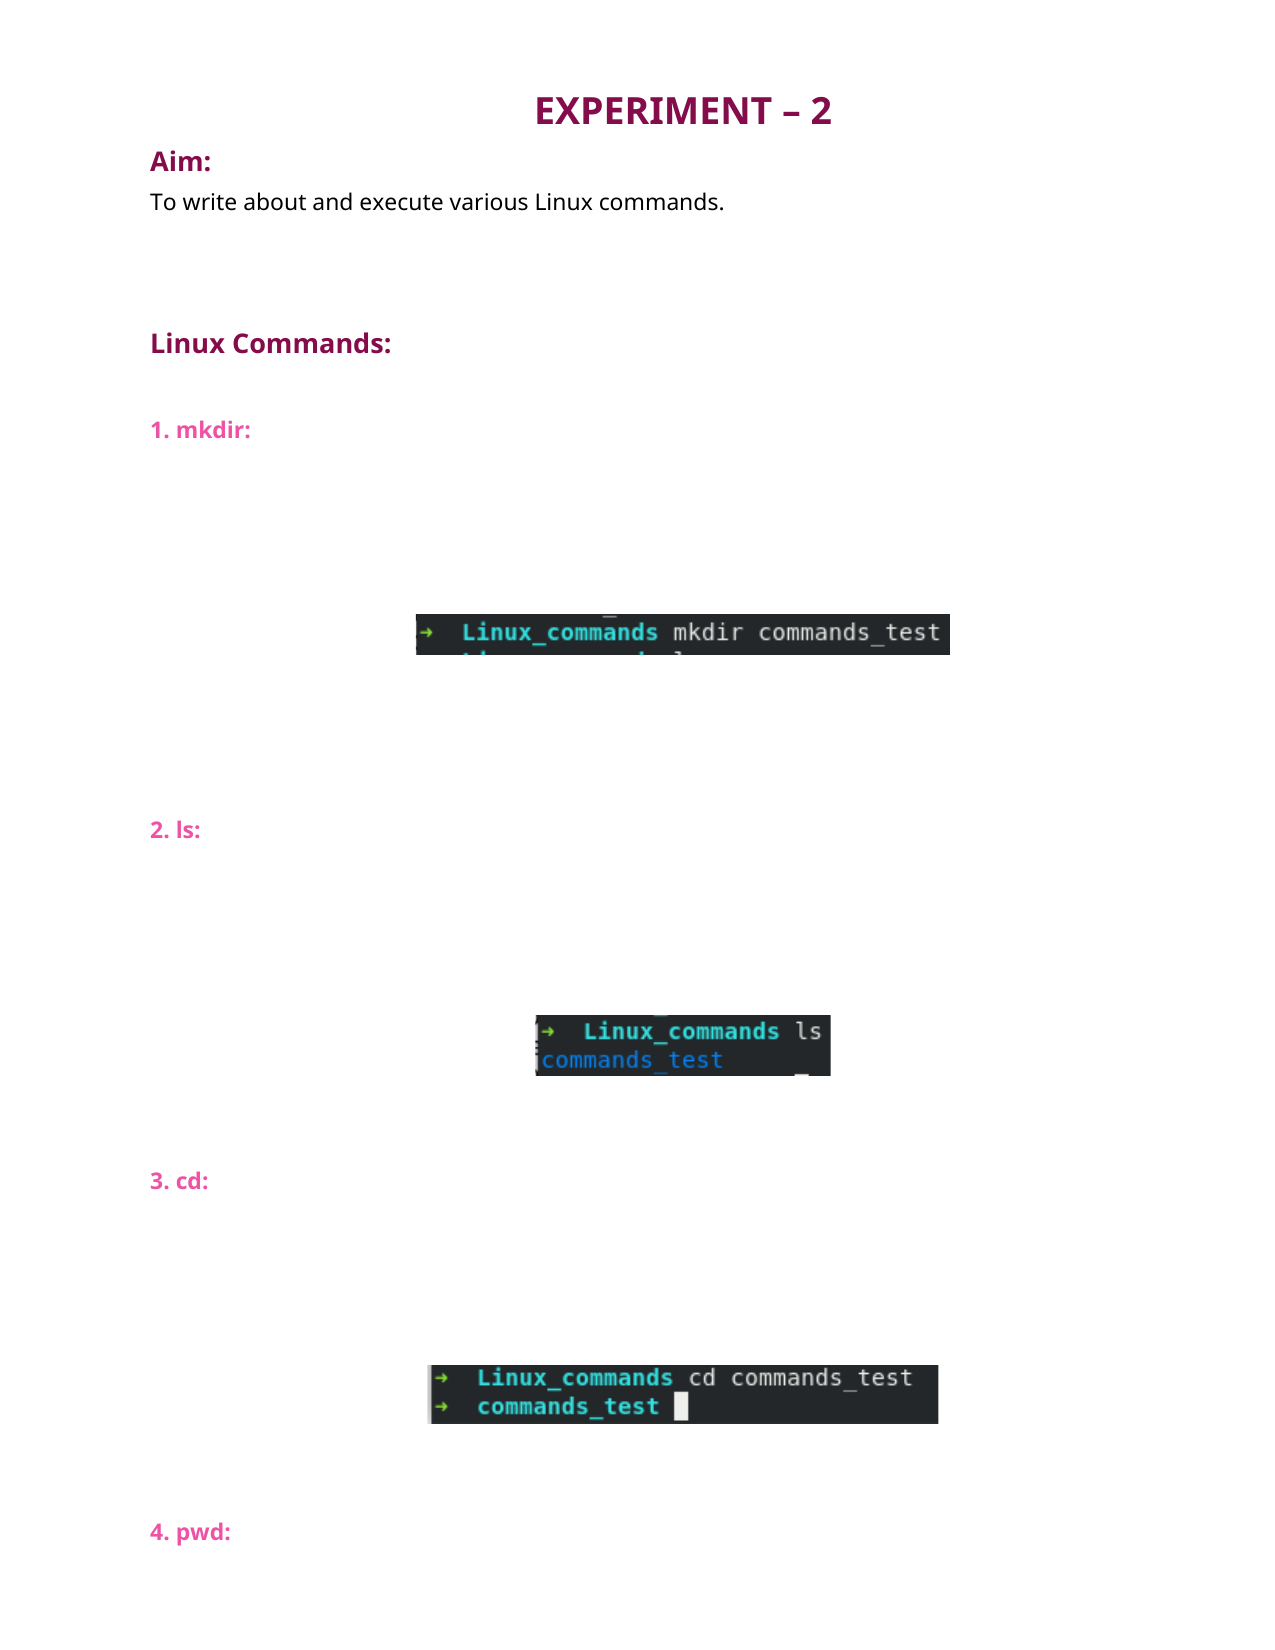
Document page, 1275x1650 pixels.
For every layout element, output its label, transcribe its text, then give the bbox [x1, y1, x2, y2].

subtitle Linux Commands: [150, 324, 1216, 361]
text 2. ls: [150, 814, 1216, 846]
text 1. mkdir: [150, 414, 1216, 445]
text 3. cd: [150, 1165, 1216, 1196]
subtitle To write about and execute various Linux commands. [150, 186, 1216, 218]
subtitle EXPERIMENT – 2 [150, 84, 1216, 135]
text 4. pwd: [150, 1516, 1216, 1547]
subtitle Aim: [150, 143, 1216, 180]
